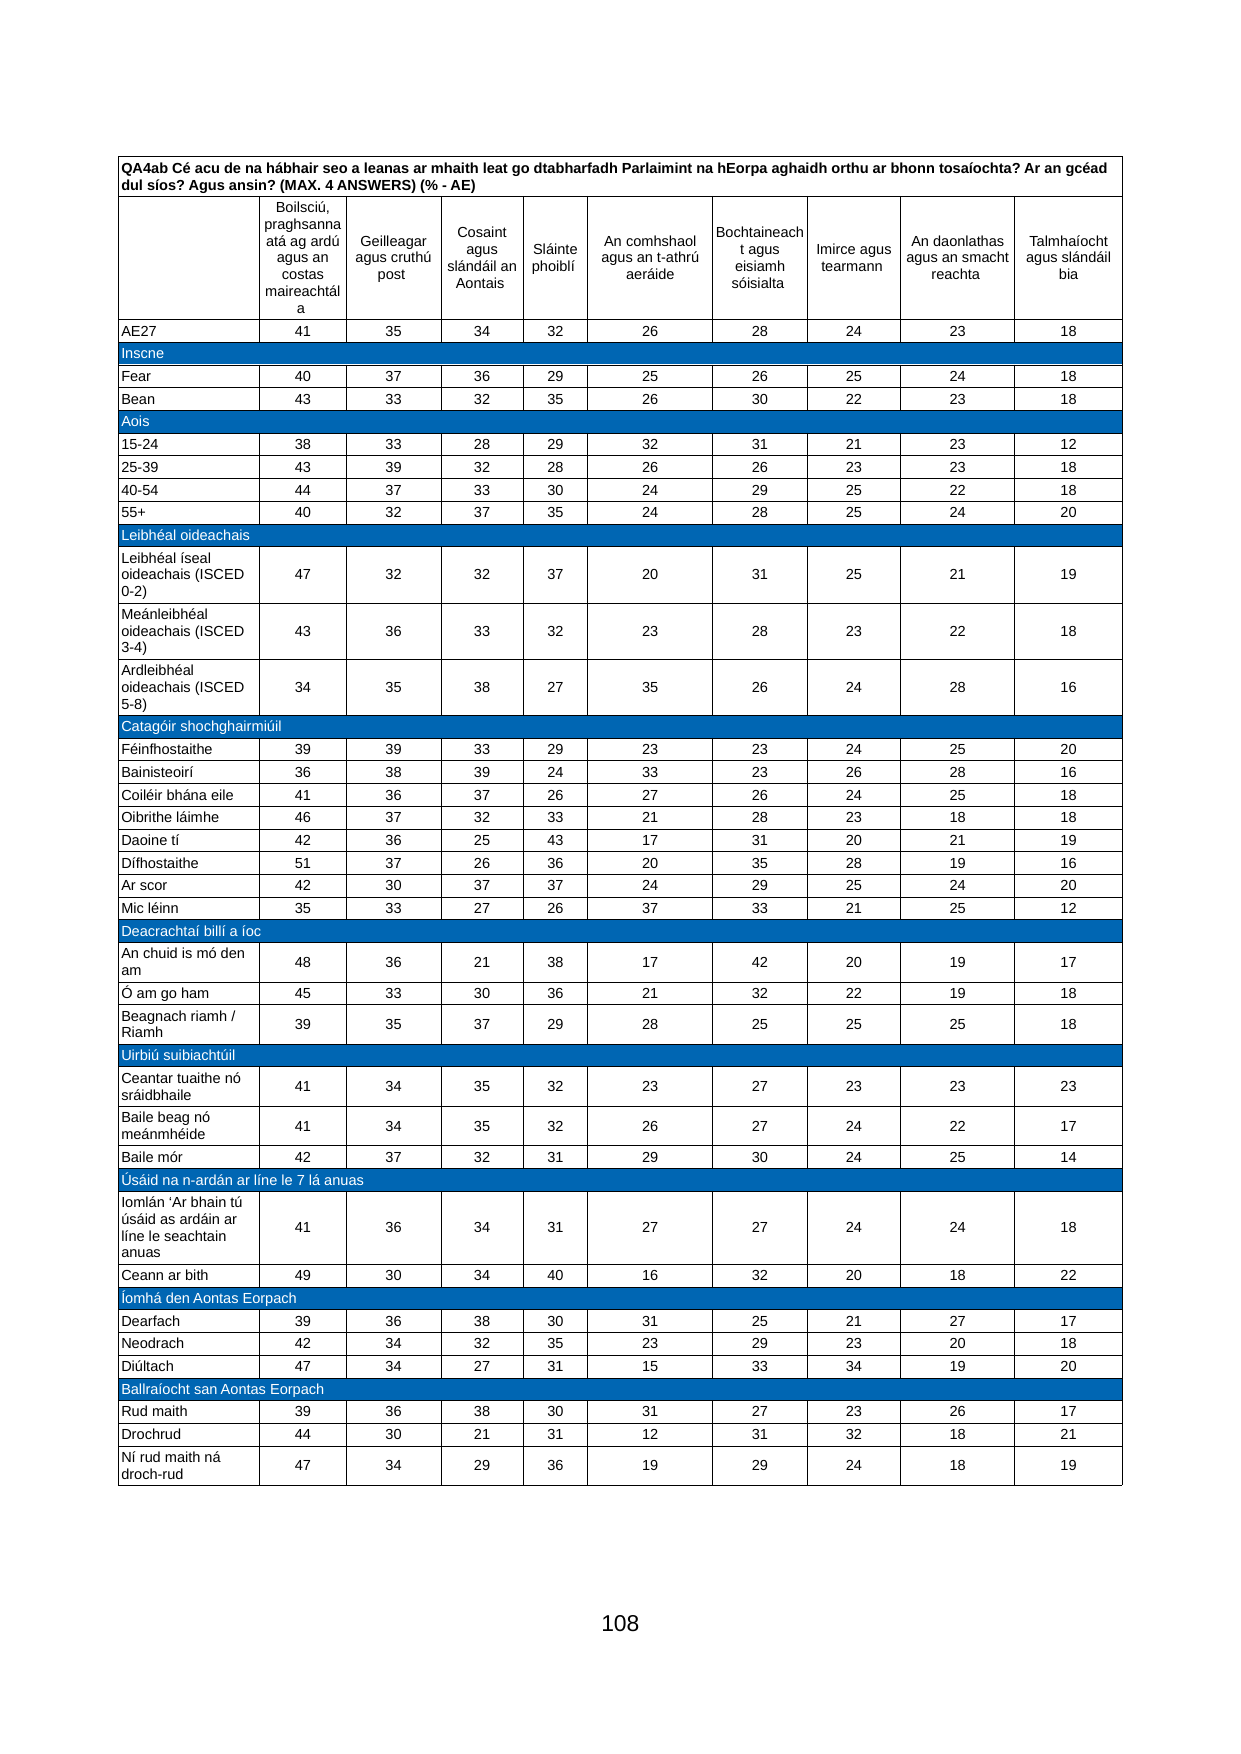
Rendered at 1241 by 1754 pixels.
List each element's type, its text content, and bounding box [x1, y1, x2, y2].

table_cell 55+ [119, 502, 259, 523]
table_cell 21 [901, 547, 1014, 602]
table_cell Baile mór [119, 1146, 259, 1168]
table_cell 24 [901, 366, 1014, 387]
table_cell 35 [442, 1107, 523, 1145]
table_cell 28 [901, 660, 1014, 715]
table_cell 27 [901, 1310, 1014, 1332]
table_cell Ceantar tuaithe nó sráidbhaile [119, 1067, 259, 1106]
table_cell 23 [808, 456, 900, 478]
table_cell An chuid is mó den am [119, 943, 259, 982]
table_cell 35 [588, 660, 712, 715]
table_cell 31 [588, 1401, 712, 1423]
table_cell 25 [808, 479, 900, 501]
table_cell 24 [901, 1192, 1014, 1264]
table_cell 24 [901, 875, 1014, 897]
table_cell 18 [1015, 1005, 1122, 1044]
table_cell 51 [260, 852, 346, 874]
table_cell 21 [588, 807, 712, 828]
table_cell 23 [588, 604, 712, 659]
table_cell Leibhéal oideachais [119, 525, 1122, 546]
table_cell 19 [901, 943, 1014, 982]
table_cell 18 [1015, 320, 1122, 342]
table_cell 17 [588, 830, 712, 851]
table_cell 47 [260, 547, 346, 602]
table_cell 36 [524, 852, 587, 874]
table_cell 22 [901, 479, 1014, 501]
table_cell 29 [524, 366, 587, 387]
table_cell 25 [901, 784, 1014, 806]
table_cell 34 [347, 1067, 441, 1106]
table_cell Ní rud maith ná droch-rud [119, 1447, 259, 1485]
table_cell [119, 197, 259, 319]
table_cell 18 [1015, 807, 1122, 828]
table_cell Sláinte phoiblí [524, 197, 587, 319]
table_cell 36 [524, 1447, 587, 1485]
table_cell Ar scor [119, 875, 259, 897]
table_cell 31 [713, 1424, 807, 1446]
table_cell 20 [1015, 739, 1122, 760]
table_cell 27 [713, 1401, 807, 1423]
table_cell 17 [588, 943, 712, 982]
table_cell 18 [1015, 366, 1122, 387]
table_cell 39 [260, 1310, 346, 1332]
table_cell 39 [260, 1005, 346, 1044]
table_cell Baile beag nó meánmhéide [119, 1107, 259, 1145]
table_cell 36 [524, 983, 587, 1004]
table_cell 42 [260, 1146, 346, 1168]
table_cell An comhshaol agus an t-athrú aeráide [588, 197, 712, 319]
table_cell 37 [442, 784, 523, 806]
table_cell 23 [901, 1067, 1014, 1106]
table_cell 24 [524, 761, 587, 783]
table_cell 27 [588, 784, 712, 806]
table_cell 17 [1015, 1107, 1122, 1145]
table_cell 12 [1015, 434, 1122, 455]
table_cell Ó am go ham [119, 983, 259, 1004]
table_cell 18 [901, 807, 1014, 828]
table_cell 28 [524, 456, 587, 478]
table_cell 24 [808, 739, 900, 760]
table_cell 28 [713, 320, 807, 342]
table_cell 18 [1015, 983, 1122, 1004]
table_cell 32 [442, 1146, 523, 1168]
table_cell Rud maith [119, 1401, 259, 1423]
table_cell 26 [808, 761, 900, 783]
table_cell 40 [260, 366, 346, 387]
table_cell 32 [524, 1067, 587, 1106]
table_cell 35 [524, 1333, 587, 1355]
table_cell Coiléir bhána eile [119, 784, 259, 806]
table_cell 22 [901, 1107, 1014, 1145]
table_cell 34 [808, 1356, 900, 1377]
table_cell 47 [260, 1356, 346, 1377]
table_cell 24 [588, 479, 712, 501]
table_cell 19 [1015, 547, 1122, 602]
table_cell 36 [347, 604, 441, 659]
table_cell 17 [1015, 943, 1122, 982]
table_cell 20 [808, 830, 900, 851]
table_cell 25 [808, 366, 900, 387]
table_cell 20 [1015, 1356, 1122, 1377]
table_cell 25 [713, 1310, 807, 1332]
table_cell 31 [524, 1192, 587, 1264]
table_cell 32 [713, 983, 807, 1004]
table_cell Ardleibhéal oideachais (ISCED 5-8) [119, 660, 259, 715]
table_cell 24 [808, 660, 900, 715]
table_cell 34 [442, 1265, 523, 1287]
table_cell 27 [442, 1356, 523, 1377]
table_cell 26 [713, 366, 807, 387]
table_cell 23 [808, 1333, 900, 1355]
table_cell 19 [901, 983, 1014, 1004]
table_cell 25 [808, 875, 900, 897]
table_cell 28 [442, 434, 523, 455]
table_cell 27 [588, 1192, 712, 1264]
table_cell 37 [588, 898, 712, 919]
table_cell 24 [808, 1107, 900, 1145]
table_cell Imirce agus tearmann [808, 197, 900, 319]
table_cell Leibhéal íseal oideachais (ISCED 0-2) [119, 547, 259, 602]
table_cell 20 [1015, 875, 1122, 897]
table_cell 49 [260, 1265, 346, 1287]
table_cell 18 [1015, 784, 1122, 806]
table_cell 36 [442, 366, 523, 387]
table_cell 26 [588, 320, 712, 342]
table_cell 26 [588, 388, 712, 410]
table_cell 25 [901, 898, 1014, 919]
table_cell 24 [588, 875, 712, 897]
table_cell 28 [713, 502, 807, 523]
table_cell 23 [901, 456, 1014, 478]
table_cell 37 [524, 875, 587, 897]
table_cell 16 [1015, 761, 1122, 783]
table_cell Meánleibhéal oideachais (ISCED 3-4) [119, 604, 259, 659]
table_cell 36 [347, 830, 441, 851]
table_cell 20 [808, 943, 900, 982]
table_cell Cosaint agus slándáil an Aontais [442, 197, 523, 319]
table_cell 23 [588, 1333, 712, 1355]
table_cell 28 [713, 604, 807, 659]
table_cell 31 [713, 830, 807, 851]
table_cell 29 [524, 1005, 587, 1044]
table_cell 26 [524, 898, 587, 919]
table_cell 22 [1015, 1265, 1122, 1287]
table_cell 27 [713, 1067, 807, 1106]
table_cell 20 [1015, 502, 1122, 523]
table_cell 34 [347, 1356, 441, 1377]
table_cell 41 [260, 1067, 346, 1106]
table_cell AE27 [119, 320, 259, 342]
table_cell 32 [347, 502, 441, 523]
table_cell Oibrithe láimhe [119, 807, 259, 828]
table_cell 19 [1015, 1447, 1122, 1485]
table_cell 22 [808, 983, 900, 1004]
table_cell 39 [260, 1401, 346, 1423]
table_cell Neodrach [119, 1333, 259, 1355]
table_cell 32 [524, 604, 587, 659]
table_cell 43 [260, 388, 346, 410]
table_cell Geilleagar agus cruthú post [347, 197, 441, 319]
table_cell 36 [347, 1192, 441, 1264]
table_cell 23 [713, 761, 807, 783]
table_cell 25 [901, 739, 1014, 760]
table_cell 36 [347, 1401, 441, 1423]
table_cell 18 [901, 1447, 1014, 1485]
table_cell Daoine tí [119, 830, 259, 851]
table_cell 31 [524, 1424, 587, 1446]
table_cell 21 [808, 1310, 900, 1332]
table_cell Iomlán ‘Ar bhain tú úsáid as ardáin ar líne le seachtain anuas [119, 1192, 259, 1264]
table_cell 33 [347, 898, 441, 919]
table_cell 32 [713, 1265, 807, 1287]
table_cell 26 [524, 784, 587, 806]
table_cell 32 [442, 807, 523, 828]
table_cell 39 [347, 456, 441, 478]
table_cell Íomhá den Aontas Eorpach [119, 1288, 1122, 1309]
table_cell 35 [524, 502, 587, 523]
table_cell 32 [442, 1333, 523, 1355]
table_cell 37 [442, 502, 523, 523]
table_cell 33 [588, 761, 712, 783]
table_cell 23 [808, 1401, 900, 1423]
table_cell 31 [588, 1310, 712, 1332]
table_cell 23 [808, 807, 900, 828]
table_cell 34 [347, 1107, 441, 1145]
table_cell Talmhaíocht agus slándáil bia [1015, 197, 1122, 319]
table_cell 27 [713, 1107, 807, 1145]
table_cell 35 [713, 852, 807, 874]
table_cell 32 [808, 1424, 900, 1446]
table_cell 30 [524, 479, 587, 501]
table_cell 19 [901, 1356, 1014, 1377]
table_cell 29 [713, 479, 807, 501]
table_cell 22 [808, 388, 900, 410]
table_cell 37 [347, 366, 441, 387]
table_cell 21 [442, 943, 523, 982]
table_cell 34 [260, 660, 346, 715]
table_cell 28 [901, 761, 1014, 783]
table_cell 29 [442, 1447, 523, 1485]
table_cell 27 [524, 660, 587, 715]
table_cell 41 [260, 1107, 346, 1145]
table_cell 21 [588, 983, 712, 1004]
table_cell 24 [808, 1192, 900, 1264]
table_cell 23 [901, 434, 1014, 455]
table_cell 18 [1015, 388, 1122, 410]
table_cell 33 [442, 739, 523, 760]
table_cell 41 [260, 784, 346, 806]
table_cell 40 [260, 502, 346, 523]
table_cell 31 [524, 1356, 587, 1377]
table_cell 41 [260, 320, 346, 342]
table_cell 21 [808, 434, 900, 455]
table_cell 30 [713, 388, 807, 410]
table_cell 43 [260, 456, 346, 478]
table_cell Deacrachtaí billí a íoc [119, 920, 1122, 942]
table_cell 39 [260, 739, 346, 760]
table_cell 47 [260, 1447, 346, 1485]
table_cell 29 [713, 875, 807, 897]
table_cell 30 [442, 983, 523, 1004]
table_cell 31 [524, 1146, 587, 1168]
table_cell 38 [442, 1401, 523, 1423]
table_cell 25 [808, 1005, 900, 1044]
table_cell 21 [442, 1424, 523, 1446]
table_cell 38 [442, 1310, 523, 1332]
table_cell 23 [588, 739, 712, 760]
table_cell Diúltach [119, 1356, 259, 1377]
table_cell 24 [808, 784, 900, 806]
table_cell 18 [1015, 604, 1122, 659]
table_cell 15-24 [119, 434, 259, 455]
table_cell 36 [347, 1310, 441, 1332]
table_cell Dearfach [119, 1310, 259, 1332]
table_cell 38 [524, 943, 587, 982]
table_cell 37 [442, 875, 523, 897]
table_cell 28 [588, 1005, 712, 1044]
table_cell 24 [808, 1447, 900, 1485]
table_cell 37 [347, 807, 441, 828]
table_cell 23 [808, 604, 900, 659]
table_cell 18 [1015, 1333, 1122, 1355]
table_cell 21 [901, 830, 1014, 851]
table_cell 19 [901, 852, 1014, 874]
table_cell 42 [713, 943, 807, 982]
table_cell 26 [713, 660, 807, 715]
table_cell 23 [901, 388, 1014, 410]
table_cell 30 [347, 1265, 441, 1287]
table_cell 29 [588, 1146, 712, 1168]
table_cell 24 [588, 502, 712, 523]
table_cell 35 [347, 1005, 441, 1044]
table_cell 18 [1015, 456, 1122, 478]
table_cell 18 [901, 1265, 1014, 1287]
table_cell 19 [588, 1447, 712, 1485]
table_cell 44 [260, 479, 346, 501]
table_cell 31 [713, 434, 807, 455]
table_cell 40 [524, 1265, 587, 1287]
table_cell 33 [347, 983, 441, 1004]
table_cell 35 [347, 660, 441, 715]
table_cell 31 [713, 547, 807, 602]
table_cell Bochtaineacht agus eisiamh sóisialta [713, 197, 807, 319]
table_cell 30 [347, 875, 441, 897]
table_cell 23 [901, 320, 1014, 342]
table_cell 29 [524, 739, 587, 760]
table_cell 42 [260, 1333, 346, 1355]
table_cell 35 [442, 1067, 523, 1106]
table_cell 14 [1015, 1146, 1122, 1168]
table_cell Úsáid na n-ardán ar líne le 7 lá anuas [119, 1169, 1122, 1191]
table_cell 37 [347, 479, 441, 501]
table_cell 43 [524, 830, 587, 851]
table_cell 26 [588, 456, 712, 478]
table_cell 40-54 [119, 479, 259, 501]
table_cell 20 [901, 1333, 1014, 1355]
table_cell 32 [524, 1107, 587, 1145]
table_cell Bainisteoirí [119, 761, 259, 783]
table_cell 35 [260, 898, 346, 919]
table_cell 29 [524, 434, 587, 455]
table_cell 32 [442, 456, 523, 478]
table_cell Ballraíocht san Aontas Eorpach [119, 1379, 1122, 1400]
table_cell 25 [808, 547, 900, 602]
table_cell 41 [260, 1192, 346, 1264]
table_cell 33 [442, 479, 523, 501]
table_cell Inscne [119, 343, 1122, 364]
table_cell 22 [901, 604, 1014, 659]
table_cell 23 [713, 739, 807, 760]
table_cell 26 [713, 784, 807, 806]
table_cell 24 [808, 1146, 900, 1168]
table_cell 48 [260, 943, 346, 982]
table_cell 33 [347, 434, 441, 455]
table_cell 18 [901, 1424, 1014, 1446]
table_cell 33 [347, 388, 441, 410]
table_cell 25-39 [119, 456, 259, 478]
table_cell 36 [347, 784, 441, 806]
table_cell 35 [524, 388, 587, 410]
table_cell 21 [808, 898, 900, 919]
table_cell 30 [524, 1310, 587, 1332]
table_header QA4ab Cé acu de na hábhair seo a leanas ar mhaith leat go dtabharfadh Parlaimint na hEorpa aghaidh orthu ar bhonn tosaíochta? Ar an gcéad dul síos? Agus ansin? (MAX. 4 ANSWERS) (% - AE) [119, 157, 1122, 196]
table_cell 25 [808, 502, 900, 523]
table_cell 33 [442, 604, 523, 659]
table_cell 12 [588, 1424, 712, 1446]
table_cell 29 [713, 1447, 807, 1485]
table_cell 30 [347, 1424, 441, 1446]
table_cell 18 [1015, 1192, 1122, 1264]
table_cell 29 [713, 1333, 807, 1355]
table_cell 36 [260, 761, 346, 783]
table_cell 30 [524, 1401, 587, 1423]
table_cell 17 [1015, 1401, 1122, 1423]
table_cell 33 [713, 1356, 807, 1377]
table_cell 25 [901, 1005, 1014, 1044]
table_cell 26 [901, 1401, 1014, 1423]
table_cell 27 [442, 898, 523, 919]
table_cell 34 [347, 1333, 441, 1355]
table_cell Fear [119, 366, 259, 387]
table_cell 32 [524, 320, 587, 342]
table_cell 20 [588, 547, 712, 602]
table_cell 19 [1015, 830, 1122, 851]
table_cell 25 [713, 1005, 807, 1044]
table_cell 32 [442, 547, 523, 602]
table_cell 24 [901, 502, 1014, 523]
table_cell 23 [588, 1067, 712, 1106]
table_cell 20 [588, 852, 712, 874]
table_cell 16 [588, 1265, 712, 1287]
table_cell 18 [1015, 479, 1122, 501]
table_cell 37 [347, 1146, 441, 1168]
table_cell 23 [1015, 1067, 1122, 1106]
table_cell Bean [119, 388, 259, 410]
table_cell 28 [713, 807, 807, 828]
table_cell 37 [524, 547, 587, 602]
table_cell An daonlathas agus an smacht reachta [901, 197, 1014, 319]
table_cell 38 [347, 761, 441, 783]
table_cell Ceann ar bith [119, 1265, 259, 1287]
table_cell 32 [347, 547, 441, 602]
table_cell Catagóir shochghairmiúil [119, 716, 1122, 738]
table_cell 21 [1015, 1424, 1122, 1446]
table_cell 32 [588, 434, 712, 455]
table_cell 28 [808, 852, 900, 874]
table_cell 42 [260, 830, 346, 851]
table_cell 30 [713, 1146, 807, 1168]
table_cell 32 [442, 388, 523, 410]
table_cell 26 [713, 456, 807, 478]
table_cell 25 [442, 830, 523, 851]
table_cell 39 [347, 739, 441, 760]
table_cell 24 [808, 320, 900, 342]
table_cell 25 [588, 366, 712, 387]
table_cell 37 [442, 1005, 523, 1044]
table_cell Drochrud [119, 1424, 259, 1446]
table_cell 20 [808, 1265, 900, 1287]
table_cell 34 [442, 1192, 523, 1264]
table_cell 44 [260, 1424, 346, 1446]
table_cell 46 [260, 807, 346, 828]
table_cell Mic léinn [119, 898, 259, 919]
table_cell 15 [588, 1356, 712, 1377]
table_cell 36 [347, 943, 441, 982]
table_cell 34 [442, 320, 523, 342]
table_cell 16 [1015, 660, 1122, 715]
table_cell 12 [1015, 898, 1122, 919]
table_cell 42 [260, 875, 346, 897]
table_cell 39 [442, 761, 523, 783]
table_cell 43 [260, 604, 346, 659]
table_cell 27 [713, 1192, 807, 1264]
table_cell 37 [347, 852, 441, 874]
table_cell Boilsciú, praghsanna atá ag ardú agus an costas maireachtála [260, 197, 346, 319]
table_cell 34 [347, 1447, 441, 1485]
table_cell 38 [260, 434, 346, 455]
table_cell 33 [524, 807, 587, 828]
table_cell Aois [119, 411, 1122, 433]
table_cell 17 [1015, 1310, 1122, 1332]
table_cell 38 [442, 660, 523, 715]
table_cell 35 [347, 320, 441, 342]
table_cell Dífhostaithe [119, 852, 259, 874]
table_cell 45 [260, 983, 346, 1004]
table_cell 23 [808, 1067, 900, 1106]
table_cell 26 [588, 1107, 712, 1145]
table_cell 16 [1015, 852, 1122, 874]
table_cell Uirbiú suibiachtúil [119, 1045, 1122, 1066]
table_cell Beagnach riamh / Riamh [119, 1005, 259, 1044]
table_cell Féinfhostaithe [119, 739, 259, 760]
table_cell 33 [713, 898, 807, 919]
table_cell 26 [442, 852, 523, 874]
table_cell 25 [901, 1146, 1014, 1168]
